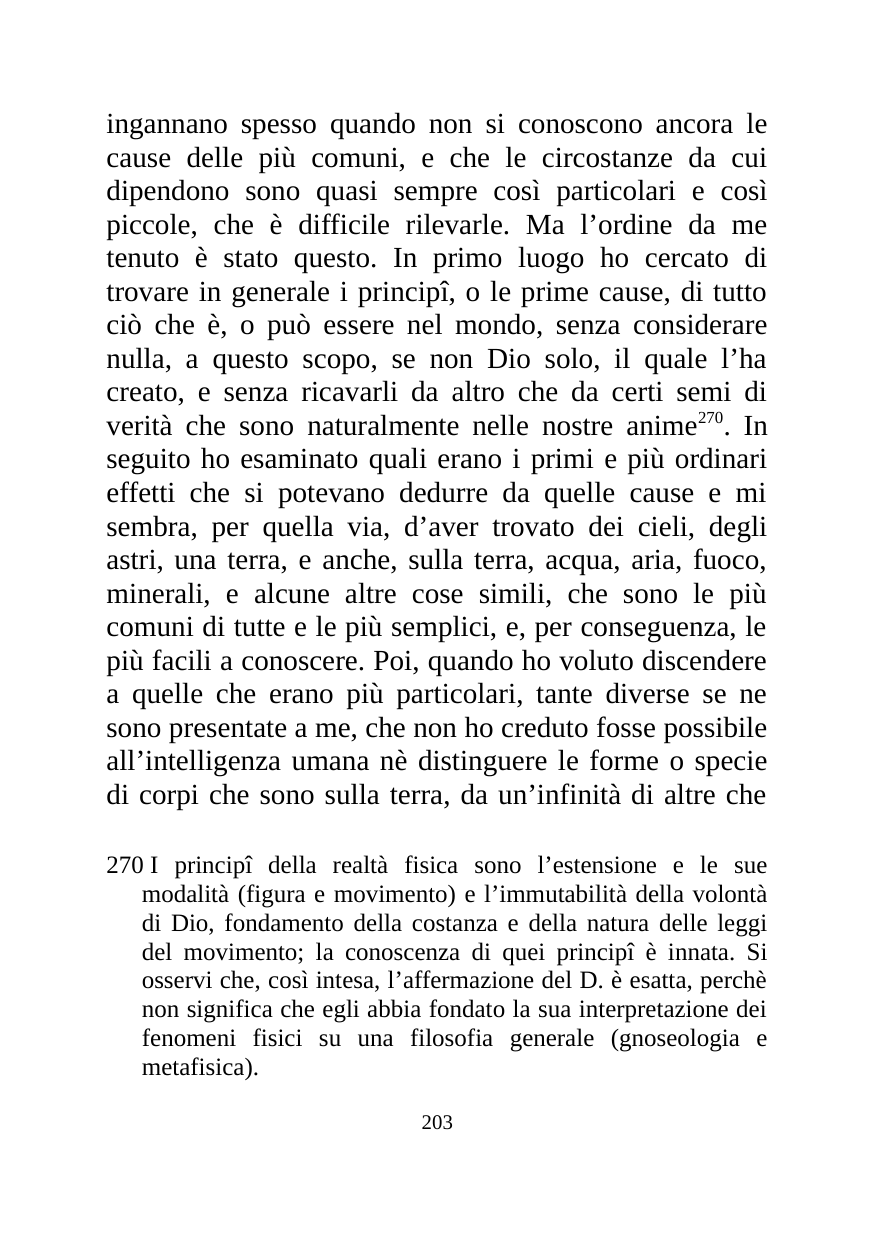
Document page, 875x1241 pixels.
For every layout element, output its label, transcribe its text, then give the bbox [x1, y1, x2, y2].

text ingannano spesso quando non si conoscono ancora le cause delle più comuni, e che le circostanze da cui dipendono sono quasi sempre così particolari e così piccole, che è difficile rilevarle. Ma l’ordine da me tenuto è stato questo. In primo luogo ho cercato di trovare in generale i principî, o le prime cause, di tutto ciò che è, o può essere nel mondo, senza considerare nulla, a questo scopo, se non Dio solo, il quale l’ha creato, e senza ricavarli da altro che da certi semi di verità che sono naturalmente nelle nostre anime. In seguito ho esaminato quali erano i primi e più ordinari effetti che si potevano dedurre da quelle cause e mi sembra, per quella via, d’aver trovato dei cieli, degli astri, una terra, e anche, sulla terra, acqua, aria, fuoco, minerali, e alcune altre cose simili, che sono le più comuni di tutte e le più semplici, e, per conseguenza, le più facili a conoscere. Poi, quando ho voluto discendere a quelle che erano più particolari, tante diverse se ne sono presentate a me, che non ho creduto fosse possibile all’intelligenza umana nè distinguere le forme o specie di corpi che sono sulla terra, da un’infinità di altre che [106, 106, 768, 811]
text I principî della realtà fisica sono l’estensione e le sue modalità (figura e movimento) e l’immutabilità della volontà di Dio, fondamento della costanza e della natura delle leggi del movimento; la conoscenza di quei principî è innata. Si osservi che, così intesa, l’affermazione del D. è esatta, perchè non significa che egli abbia fondato la sua interpretazione dei fenomeni fisici su una filosofia generale (gnoseologia e metafisica). [106, 850, 768, 1080]
